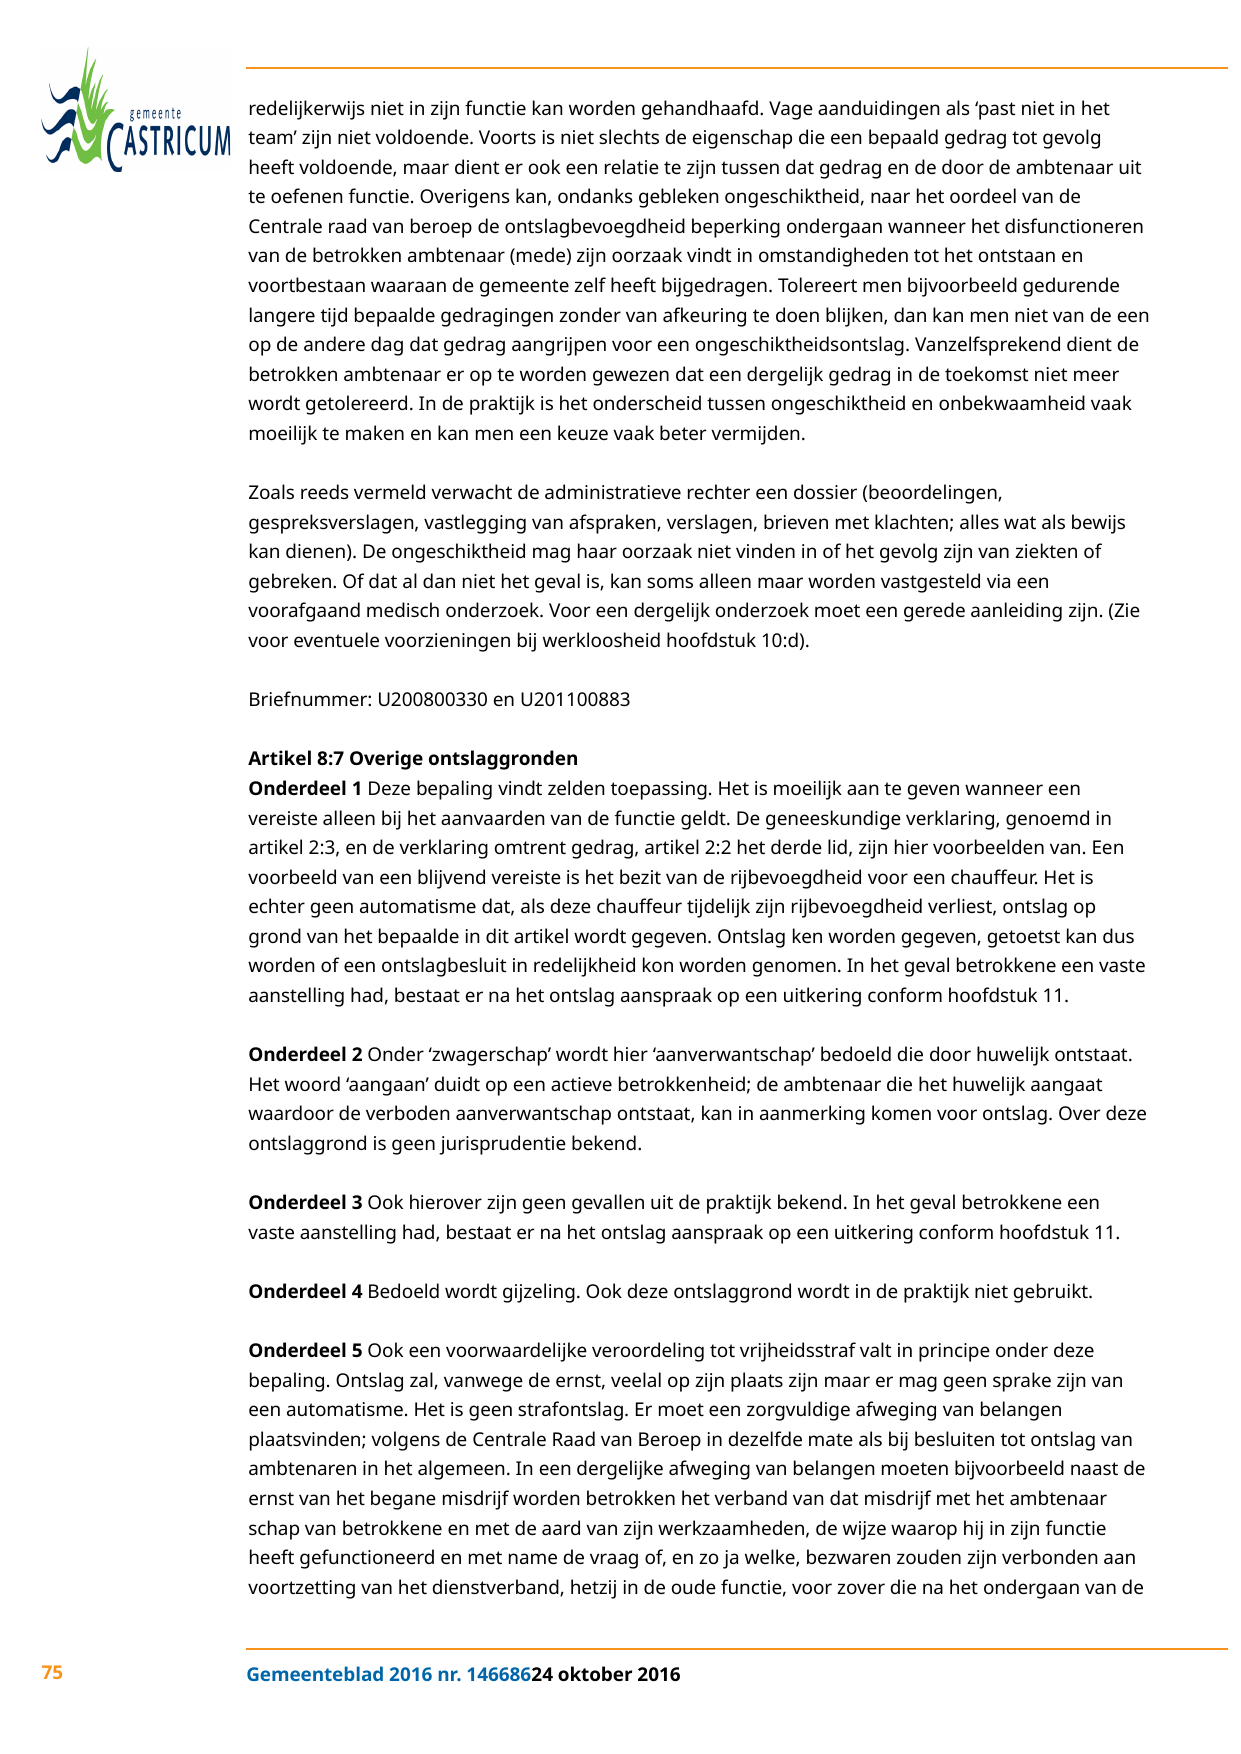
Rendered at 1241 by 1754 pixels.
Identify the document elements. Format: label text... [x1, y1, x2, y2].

text Briefnummer: U200800330 en U201100883 [248, 686, 1152, 712]
text redelijkerwijs niet in zijn functie kan worden gehandhaafd. Vage aanduidingen als ‘past niet in het team’ zijn niet voldoende. Voorts is niet slechts de eigenschap die een bepaald gedrag tot gevolg heeft voldoende, maar dient er ook een relatie te zijn tussen dat gedrag en de door de ambtenaar uit te oefenen functie. Overigens kan, ondanks gebleken ongeschiktheid, naar het oordeel van de Centrale raad van beroep de ontslagbevoegdheid beperking ondergaan wanneer het disfunctioneren van de betrokken ambtenaar (mede) zijn oorzaak vindt in omstandigheden tot het ontstaan en voortbestaan waaraan de gemeente zelf heeft bijgedragen. Tolereert men bijvoorbeeld gedurende langere tijd bepaalde gedragingen zonder van afkeuring te doen blijken, dan kan men niet van de een op de andere dag dat gedrag aangrijpen voor een ongeschiktheidsontslag. Vanzelfsprekend dient de betrokken ambtenaar er op te worden gewezen dat een dergelijk gedrag in de toekomst niet meer wordt getolereerd. In de praktijk is het onderscheid tussen ongeschiktheid en onbekwaamheid vaak moeilijk te maken en kan men een keuze vaak beter vermijden. [248, 95, 1152, 446]
text Zoals reeds vermeld verwacht de administratieve rechter een dossier (beoordelingen, gespreksverslagen, vastlegging van afspraken, verslagen, brieven met klachten; alles wat als bewijs kan dienen). De ongeschiktheid mag haar oorzaak niet vinden in of het gevolg zijn van ziekten of gebreken. Of dat al dan niet het geval is, kan soms alleen maar worden vastgesteld via een voorafgaand medisch onderzoek. Voor een dergelijk onderzoek moet een gerede aanleiding zijn. (Zie voor eventuele voorzieningen bij werkloosheid hoofdstuk 10:d). [248, 479, 1152, 653]
text Onderdeel 2 Onder ‘zwagerschap’ wordt hier ‘aanverwantschap’ bedoeld die door huwelijk ontstaat. Het woord ‘aangaan’ duidt op een actieve betrokkenheid; de ambtenaar die het huwelijk aangaat waardoor de verboden aanverwantschap ontstaat, kan in aanmerking komen voor ontslag. Over deze ontslaggrond is geen jurisprudentie bekend. [248, 1041, 1152, 1156]
picture [41, 47, 231, 172]
text Onderdeel 1 Deze bepaling vindt zelden toepassing. Het is moeilijk aan te geven wanneer een vereiste alleen bij het aanvaarden van de functie geldt. De geneeskundige verklaring, genoemd in artikel 2:3, en de verklaring omtrent gedrag, artikel 2:2 het derde lid, zijn hier voorbeelden van. Een voorbeeld van een blijvend vereiste is het bezit van de rijbevoegdheid voor een chauffeur. Het is echter geen automatisme dat, als deze chauffeur tijdelijk zijn rijbevoegdheid verliest, ontslag op grond van het bepaalde in dit artikel wordt gegeven. Ontslag ken worden gegeven, getoetst kan dus worden of een ontslagbesluit in redelijkheid kon worden genomen. In het geval betrokkene een vaste aanstelling had, bestaat er na het ontslag aanspraak op een uitkering conform hoofdstuk 11. [248, 775, 1152, 1008]
text Onderdeel 5 Ook een voorwaardelijke veroordeling tot vrijheidsstraf valt in principe onder deze bepaling. Ontslag zal, vanwege de ernst, veelal op zijn plaats zijn maar er mag geen sprake zijn van een automatisme. Het is geen strafontslag. Er moet een zorgvuldige afweging van belangen plaatsvinden; volgens de Centrale Raad van Beroep in dezelfde mate als bij besluiten tot ontslag van ambtenaren in het algemeen. In een dergelijke afweging van belangen moeten bijvoorbeeld naast de ernst van het begane misdrijf worden betrokken het verband van dat misdrijf met het ambtenaar schap van betrokkene en met de aard van zijn werkzaamheden, de wijze waarop hij in zijn functie heeft gefunctioneerd en met name de vraag of, en zo ja welke, bezwaren zouden zijn verbonden aan voortzetting van het dienstverband, hetzij in de oude functie, voor zover die na het ondergaan van de [248, 1337, 1152, 1600]
text Artikel 8:7 Overige ontslaggronden [248, 746, 1152, 771]
text Onderdeel 4 Bedoeld wordt gijzeling. Ook deze ontslaggrond wordt in de praktijk niet gebruikt. [248, 1278, 1152, 1304]
text Onderdeel 3 Ook hierover zijn geen gevallen uit de praktijk bekend. In het geval betrokkene een vaste aanstelling had, bestaat er na het ontslag aanspraak op een uitkering conform hoofdstuk 11. [248, 1189, 1152, 1245]
